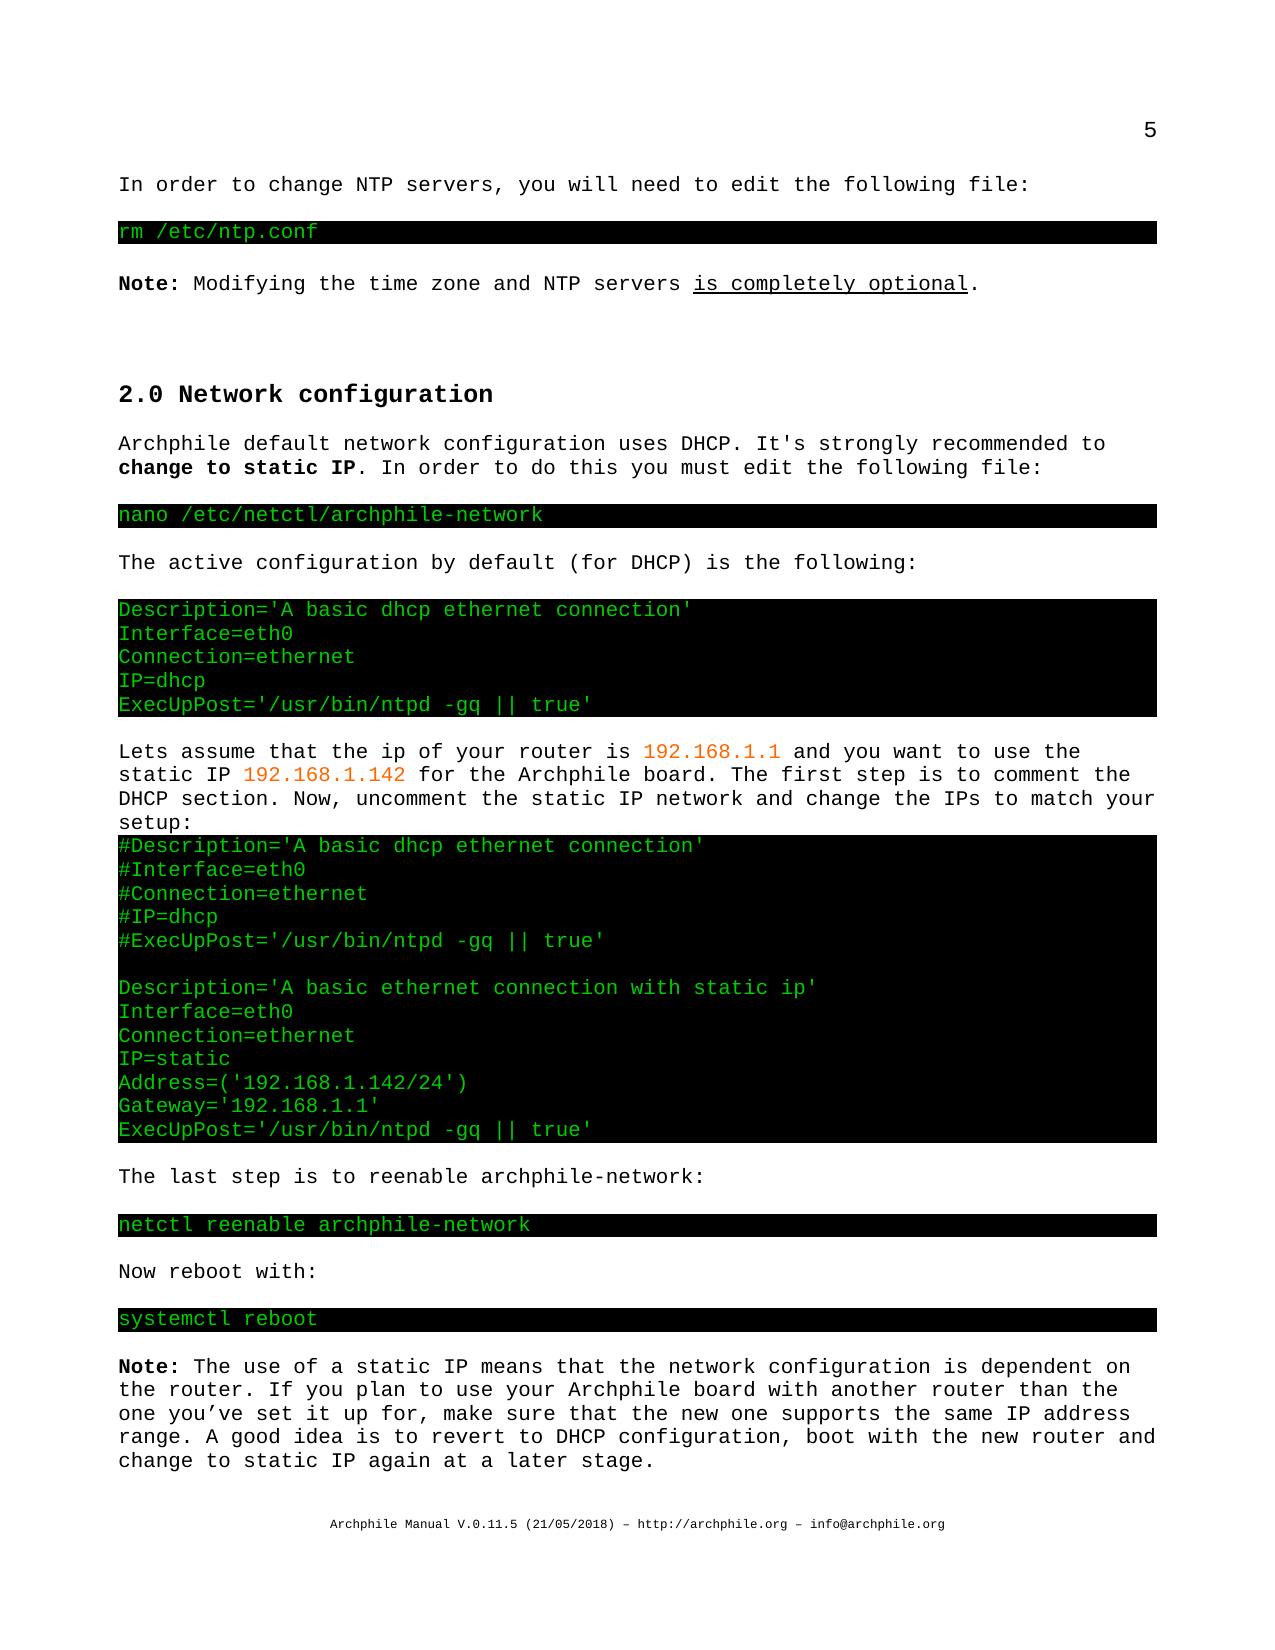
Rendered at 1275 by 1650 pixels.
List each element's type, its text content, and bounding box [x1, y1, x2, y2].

text netctl reenable archphile-network [118, 1214, 1157, 1237]
text Note: The use of a static IP means that the network configuration is dependent on the router. If you plan to use your Archphile board with another router than the one you’ve set it up for, make sure that the new one supports the same IP address range. A good idea is to revert to DHCP configuration, boot with the new router and change to static IP again at a later stage. [118, 1356, 1157, 1474]
text #ExecUpPost='/usr/bin/ntpd -gq || true' [118, 930, 1157, 954]
text rm /etc/ntp.conf [118, 221, 1157, 244]
text In order to change NTP servers, you will need to edit the following file: [118, 173, 1157, 197]
text Address=('192.168.1.142/24') [118, 1072, 1157, 1096]
text Connection=ethernet [118, 646, 1157, 670]
text Note: Modifying the time zone and NTP servers is completely optional. [118, 273, 1157, 296]
text #Description='A basic dhcp ethernet connection' [118, 835, 1157, 859]
text Gateway='192.168.1.1' [118, 1096, 1157, 1119]
text Now reboot with: [118, 1261, 1157, 1285]
text Lets assume that the ip of your router is 192.168.1.1 and you want to use the static IP 192.168.1.142 for the Archphile board. The first step is to comment the DHCP section. Now, uncomment the static IP network and change the IPs to match your setup: [118, 741, 1157, 835]
text IP=static [118, 1048, 1157, 1072]
text The last step is to reenable archphile-network: [118, 1166, 1157, 1190]
text Archphile default network configuration uses DHCP. It's strongly recommended to change to static IP. In order to do this you must edit the following file: [118, 433, 1157, 481]
text Connection=ethernet [118, 1024, 1157, 1048]
text nano /etc/netctl/archphile-network [118, 504, 1157, 528]
text Interface=eth0 [118, 1001, 1157, 1024]
text #Connection=ethernet [118, 883, 1157, 906]
text ExecUpPost='/usr/bin/ntpd -gq || true' [118, 1119, 1157, 1143]
text #Interface=eth0 [118, 859, 1157, 883]
text systemctl reboot [118, 1308, 1157, 1332]
text ExecUpPost='/usr/bin/ntpd -gq || true' [118, 693, 1157, 717]
text IP=dhcp [118, 670, 1157, 693]
text Description='A basic ethernet connection with static ip' [118, 977, 1157, 1001]
text The active configuration by default (for DHCP) is the following: [118, 552, 1157, 575]
text Interface=eth0 [118, 623, 1157, 646]
text 2.0 Network configuration [118, 381, 1157, 410]
text #IP=dhcp [118, 906, 1157, 930]
text Description='A basic dhcp ethernet connection' [118, 599, 1157, 623]
